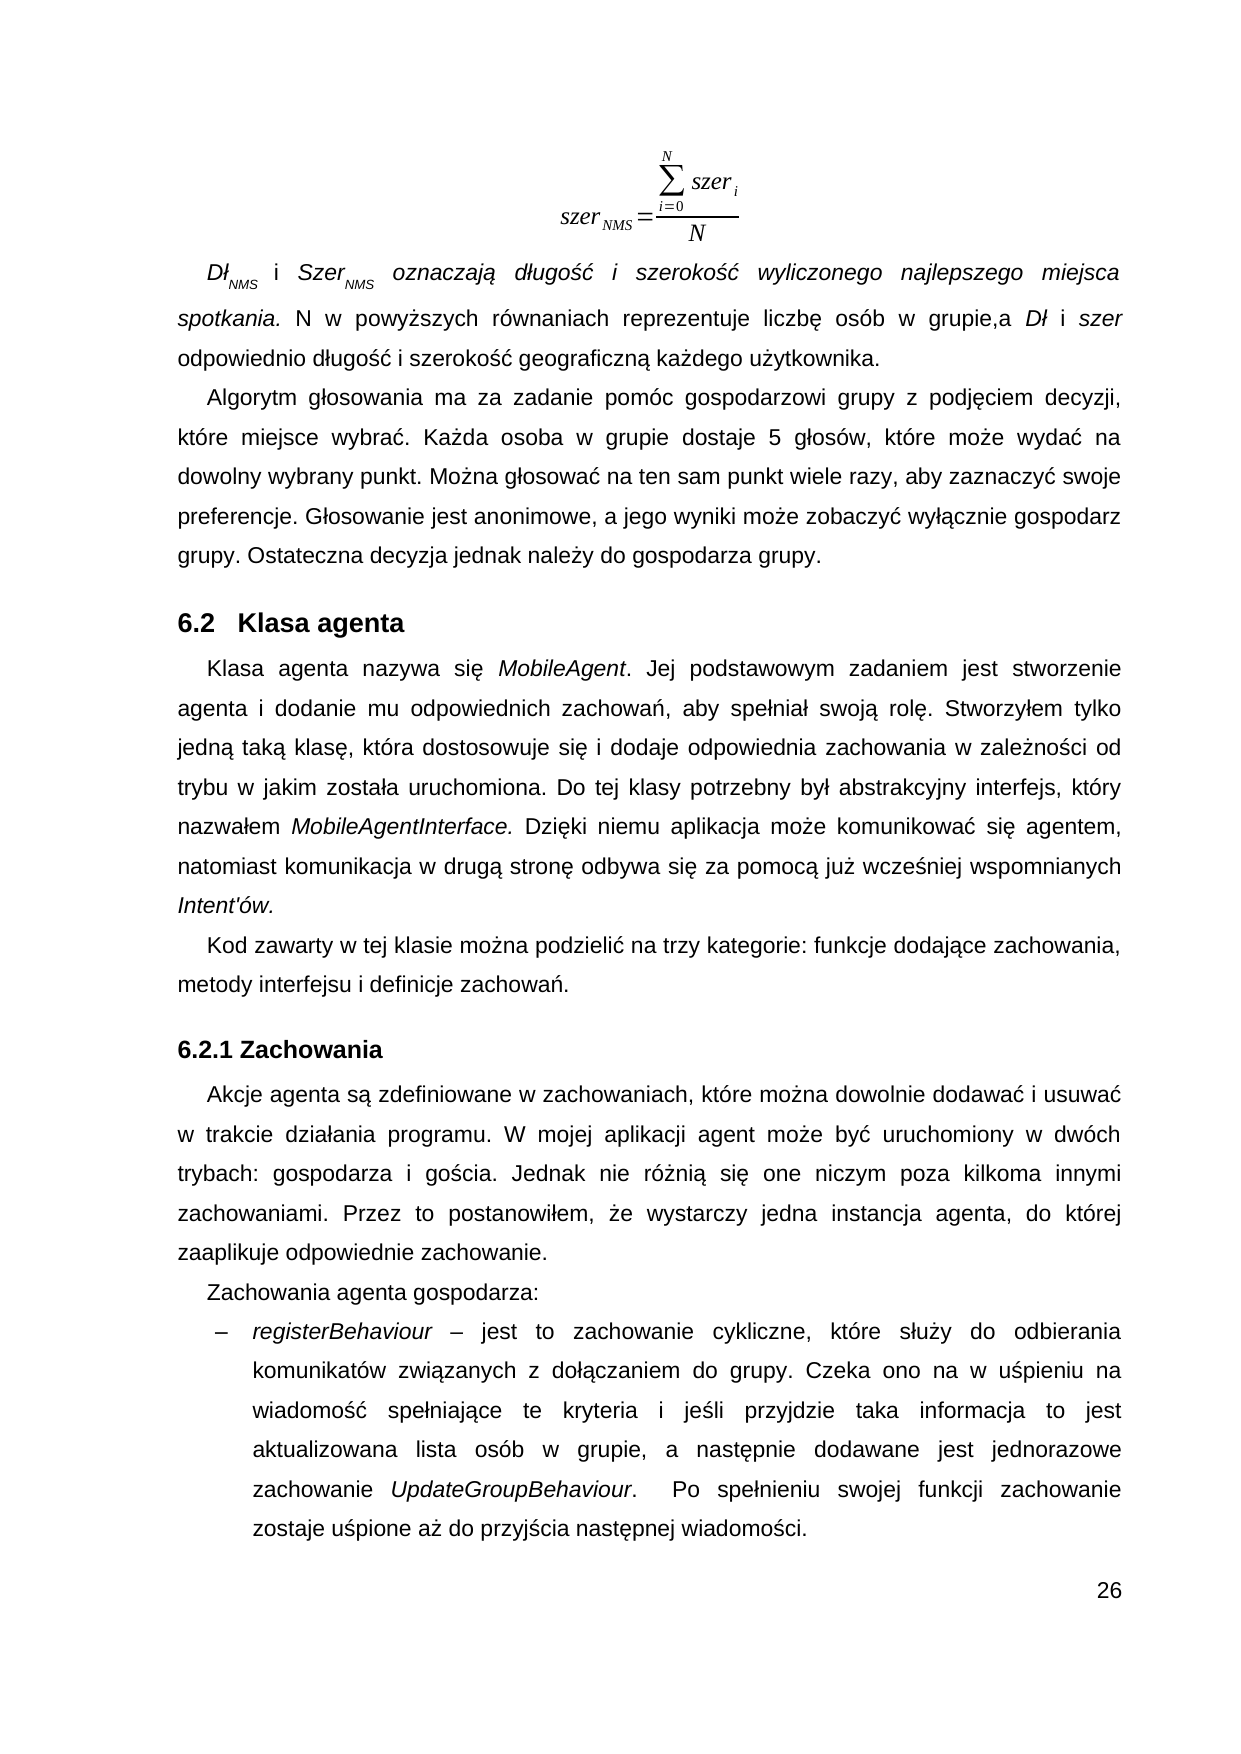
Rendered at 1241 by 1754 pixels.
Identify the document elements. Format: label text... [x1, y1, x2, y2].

text Zachowania agenta gospodarza: [177, 1278, 1122, 1305]
text Kod zawarty w tej klasie można podzielić na trzy kategorie: funkcje dodające zachowania, metody interfejsu i definicje zachowań. [177, 932, 1122, 997]
subtitle 6.2.1 Zachowania [177, 1036, 1122, 1064]
text Klasa agenta nazywa się MobileAgent. Jej podstawowym zadaniem jest stworzenie agenta i dodanie mu odpowiednich zachowań, aby spełniał swoją rolę. Stworzyłem tylko jedną taką klasę, która dostosowuje się i dodaje odpowiednia zachowania w zależności od trybu w jakim została uruchomiona. Do tej klasy potrzebny był abstrakcyjny interfejs, który nazwałem MobileAgentInterface. Dzięki niemu aplikacja może komunikować się agentem, natomiast komunikacja w drugą stronę odbywa się za pomocą już wcześniej wspomnianych Intent'ów. [177, 655, 1122, 918]
text Akcje agenta są zdefiniowane w zachowaniach, które można dowolnie dodawać i usuwać w trakcie działania programu. W mojej aplikacji agent może być uruchomiony w dwóch trybach: gospodarza i gościa. Jednak nie różnią się one niczym poza kilkoma innymi zachowaniami. Przez to postanowiłem, że wystarczy jedna instancja agenta, do której zaaplikuje odpowiednie zachowanie. [177, 1081, 1122, 1265]
subtitle 6.2 Klasa agenta [177, 607, 1122, 638]
list registerBehaviour – jest to zachowanie cykliczne, które służy do odbierania komunikatów związanych z dołączaniem do grupy. Czeka ono na w uśpieniu na wiadomość spełniające te kryteria i jeśli przyjdzie taka informacja to jest aktualizowana lista osób w grupie, a następnie dodawane jest jednorazowe zachowanie UpdateGroupBehaviour. Po spełnieniu swojej funkcji zachowanie zostaje uśpione aż do przyjścia następnej wiadomości. [215, 1318, 1122, 1542]
text Algorytm głosowania ma za zadanie pomóc gospodarzowi grupy z podjęciem decyzji, które miejsce wybrać. Każda osoba w grupie dostaje 5 głosów, które może wydać na dowolny wybrany punkt. Można głosować na ten sam punkt wiele razy, aby zaznaczyć swoje preferencje. Głosowanie jest anonimowe, a jego wyniki może zobaczyć wyłącznie gospodarz grupy. Ostateczna decyzja jednak należy do gospodarza grupy. [177, 384, 1122, 569]
text DłNMS i SzerNMS oznaczają długość i szerokość wyliczonego najlepszego miejsca spotkania. N w powyższych równaniach reprezentuje liczbę osób w grupie,a Dł i szer odpowiednio długość i szerokość geograficzną każdego użytkownika. [177, 259, 1122, 371]
